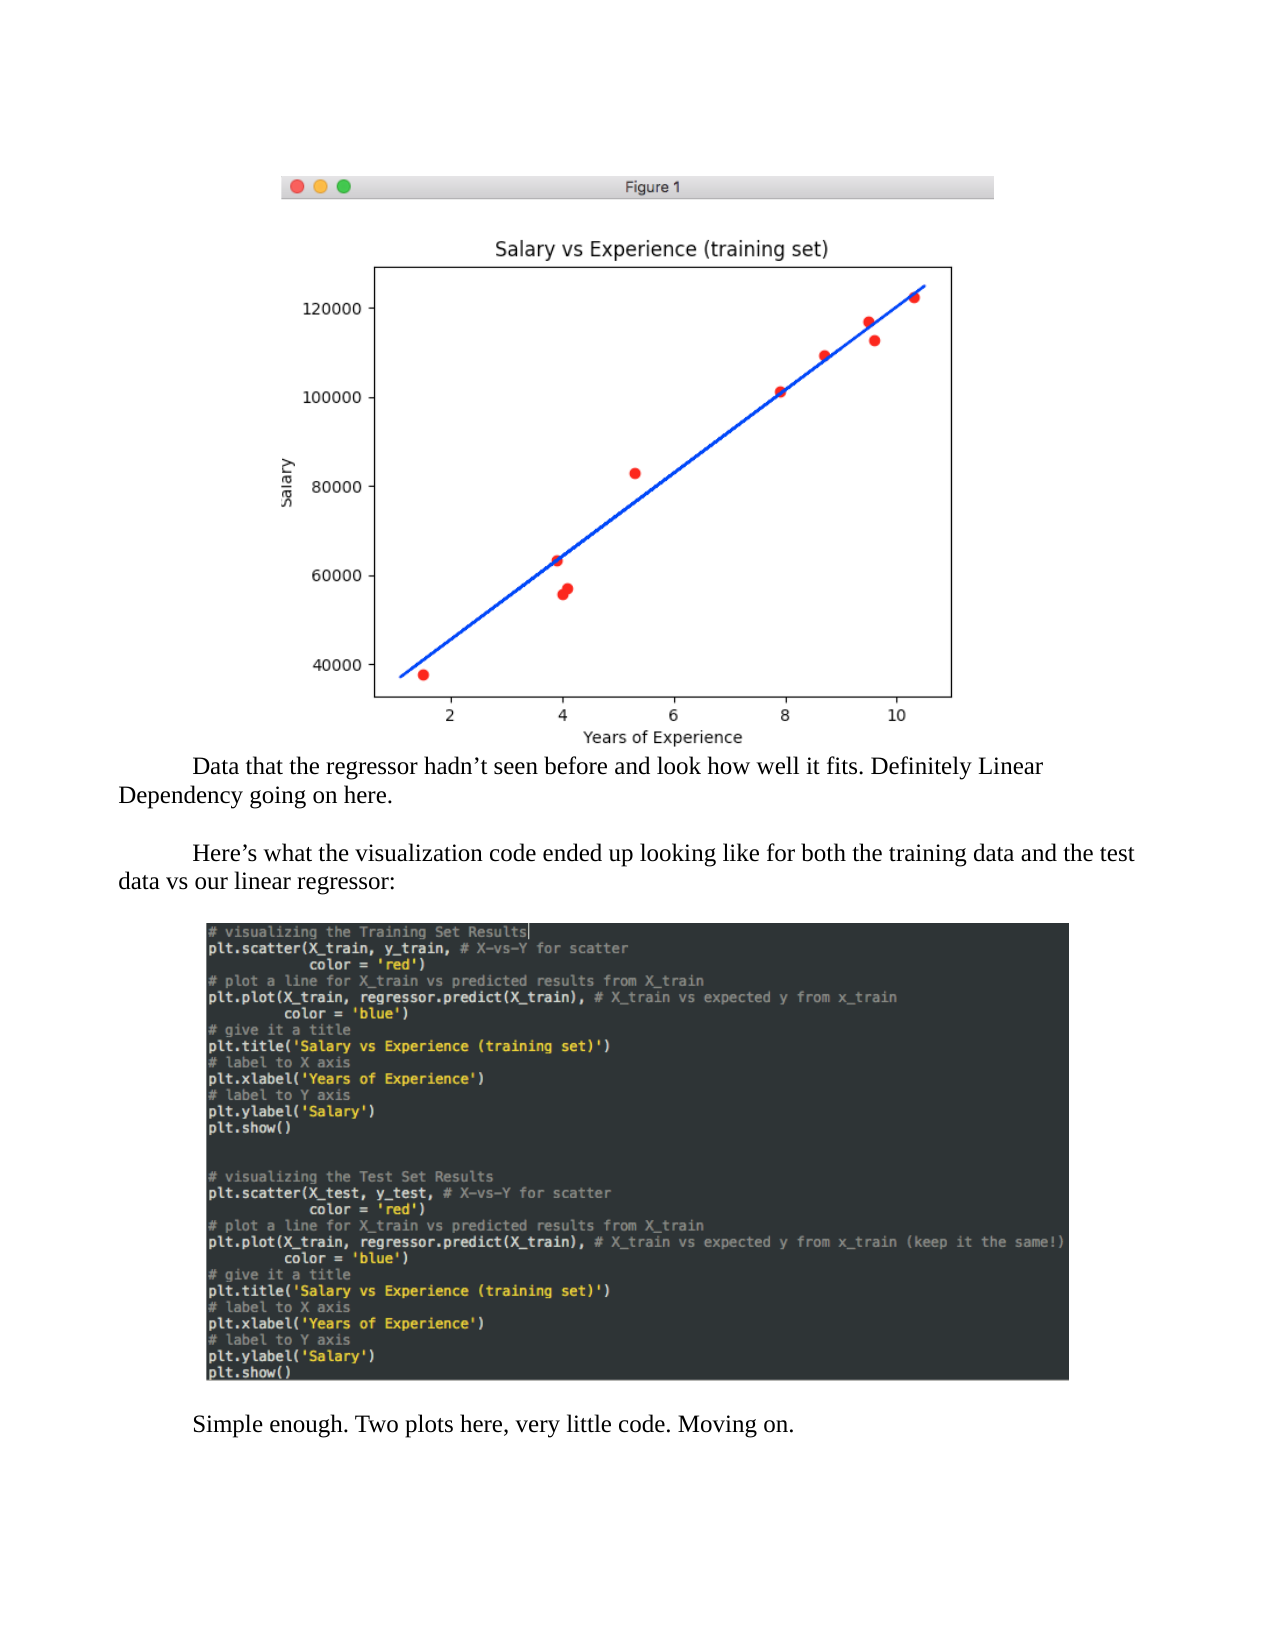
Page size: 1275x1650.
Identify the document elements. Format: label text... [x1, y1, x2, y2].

text Simple enough. Two plots here, very little code. Moving on. [118, 1409, 1157, 1438]
text Data that the regressor hadn’t seen before and look how well it fits. Definitely Linear Dependency going on here. [118, 751, 1157, 809]
picture [281, 176, 994, 749]
text Here’s what the visualization code ended up looking like for both the training data and the test data vs our linear regressor: [118, 838, 1157, 895]
picture [206, 923, 1069, 1381]
